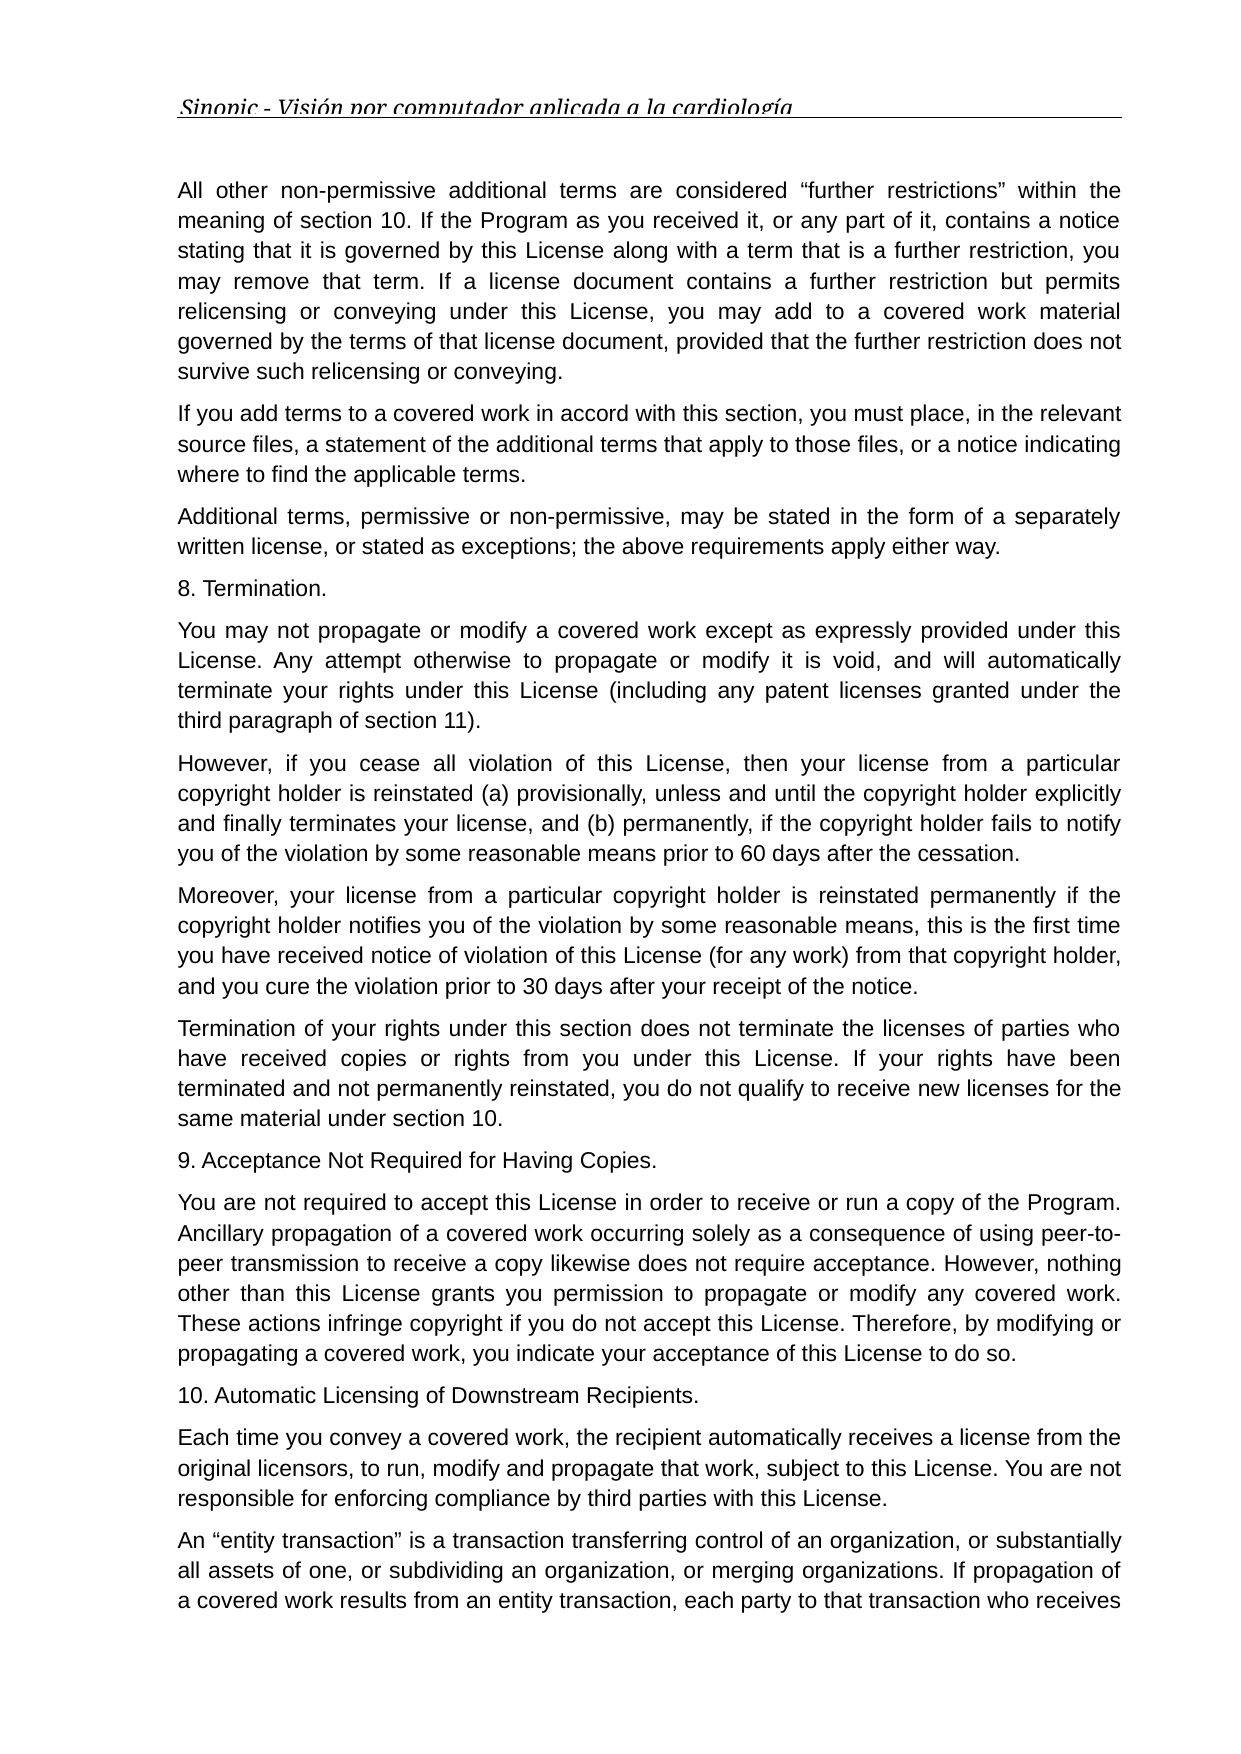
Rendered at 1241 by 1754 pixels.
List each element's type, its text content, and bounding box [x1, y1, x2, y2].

text 8. Termination. [177, 575, 1122, 601]
text However, if you cease all violation of this License, then your license from a particular copyright holder is reinstated (a) provisionally, unless and until the copyright holder explicitly and finally terminates your license, and (b) permanently, if the copyright holder fails to notify you of the violation by some reasonable means prior to 60 days after the cessation. [177, 749, 1122, 866]
text 9. Acceptance Not Required for Having Copies. [177, 1147, 1122, 1174]
text You are not required to accept this License in order to receive or run a copy of the Program. Ancillary propagation of a covered work occurring solely as a consequence of using peer-to-peer transmission to receive a copy likewise does not require acceptance. However, nothing other than this License grants you permission to propagate or modify any covered work. These actions infringe copyright if you do not accept this License. Therefore, by modifying or propagating a covered work, you indicate your acceptance of this License to do so. [177, 1189, 1122, 1367]
text Moreover, your license from a particular copyright holder is reinstated permanently if the copyright holder notifies you of the violation by some reasonable means, this is the first time you have received notice of violation of this License (for any work) from that copyright holder, and you cure the violation prior to 30 days after your receipt of the notice. [177, 882, 1122, 999]
text Additional terms, permissive or non-permissive, may be stated in the form of a separately written license, or stated as exceptions; the above requirements apply either way. [177, 503, 1122, 559]
text Termination of your rights under this section does not terminate the licenses of parties who have received copies or rights from you under this License. If your rights have been terminated and not permanently reinstated, you do not qualify to receive new licenses for the same material under section 10. [177, 1015, 1122, 1132]
text An “entity transaction” is a transaction transferring control of an organization, or substantially all assets of one, or subdividing an organization, or merging organizations. If propagation of a covered work results from an entity transaction, each party to that transaction who receives [177, 1527, 1122, 1613]
text All other non-permissive additional terms are considered “further restrictions” within the meaning of section 10. If the Program as you received it, or any part of it, contains a notice stating that it is governed by this License along with a term that is a further restriction, you may remove that term. If a license document contains a further restriction but permits relicensing or conveying under this License, you may add to a covered work material governed by the terms of that license document, provided that the further restriction does not survive such relicensing or conveying. [177, 177, 1122, 385]
text If you add terms to a covered work in accord with this section, you must place, in the relevant source files, a statement of the additional terms that apply to those files, or a notice indicating where to find the applicable terms. [177, 400, 1122, 487]
text Each time you convey a covered work, the recipient automatically receives a license from the original licensors, to run, modify and propagate that work, subject to this License. You are not responsible for enforcing compliance by third parties with this License. [177, 1424, 1122, 1511]
text You may not propagate or modify a covered work except as expressly provided under this License. Any attempt otherwise to propagate or modify it is void, and will automatically terminate your rights under this License (including any patent licenses granted under the third paragraph of section 11). [177, 617, 1122, 734]
text 10. Automatic Licensing of Downstream Recipients. [177, 1382, 1122, 1409]
